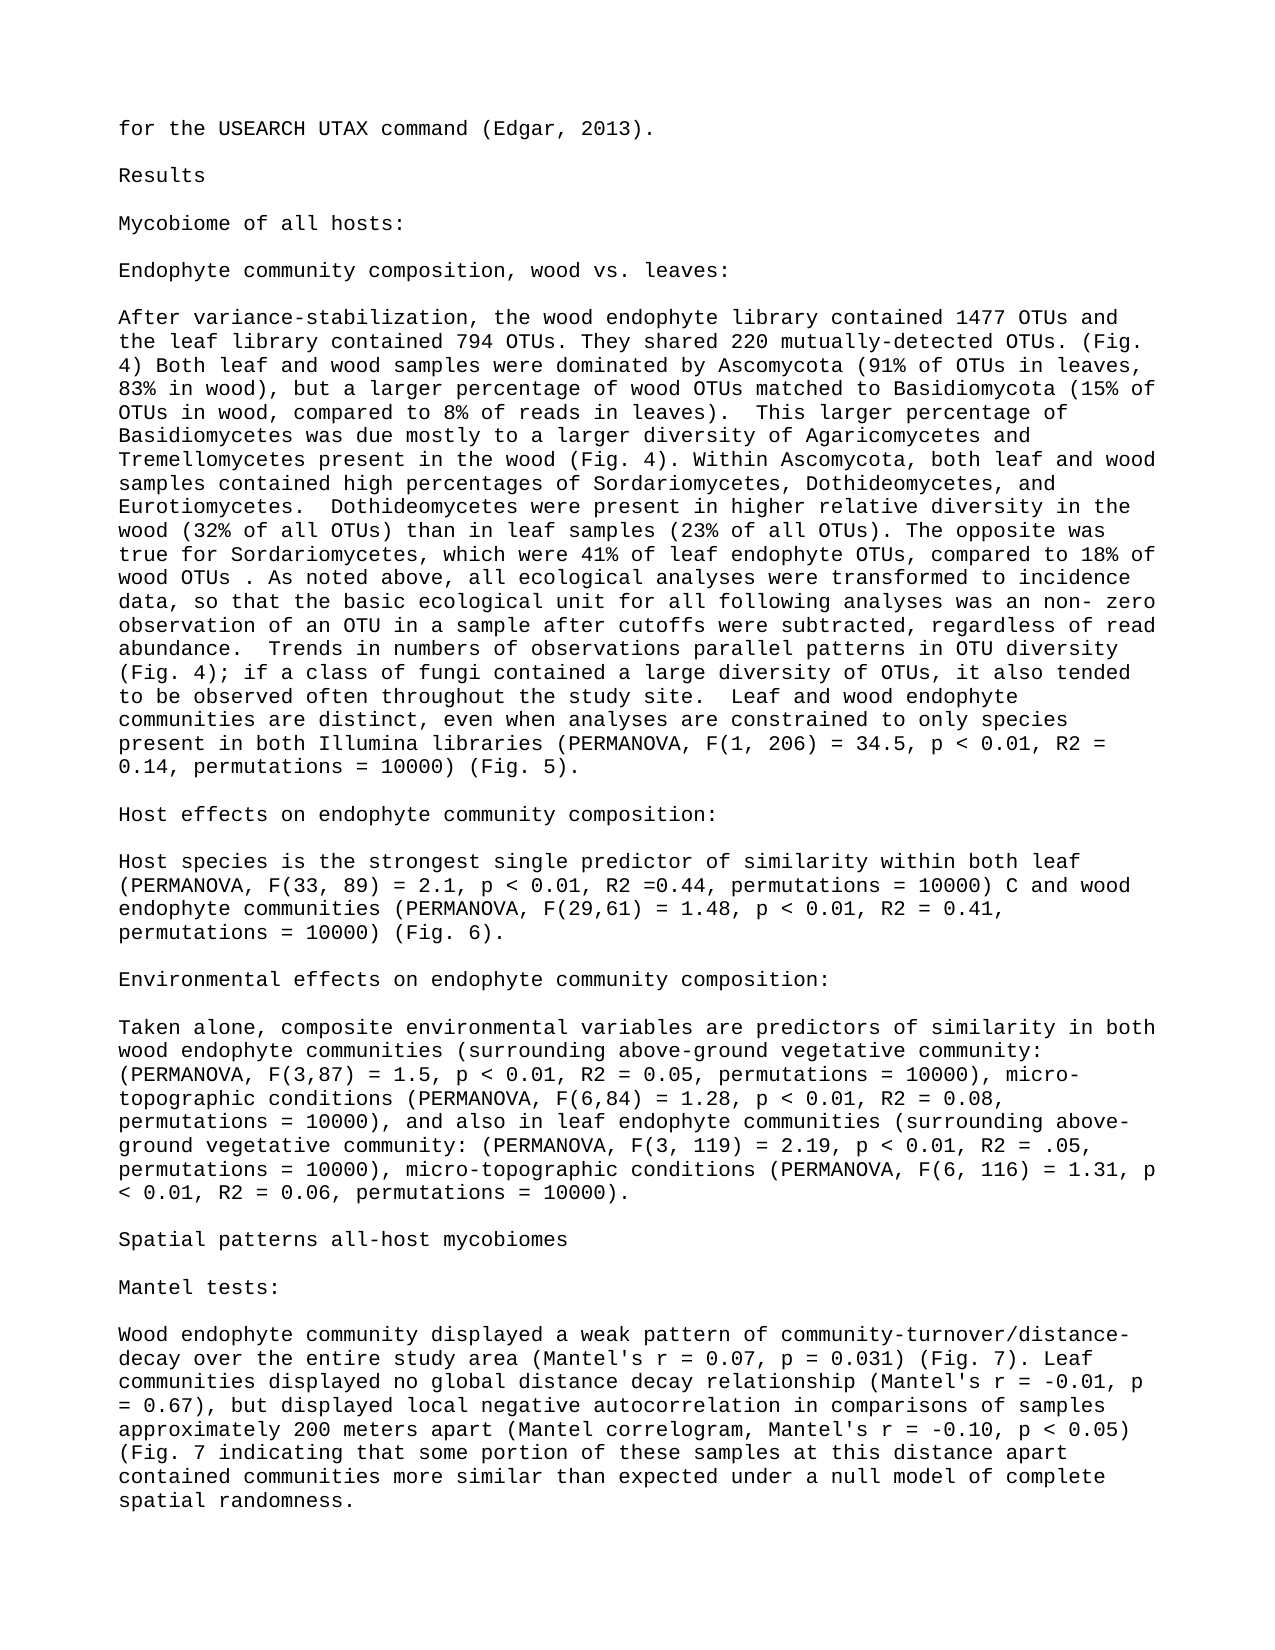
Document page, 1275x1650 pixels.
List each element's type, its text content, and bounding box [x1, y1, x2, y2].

text Mantel tests: [118, 1277, 1157, 1300]
text Spatial patterns all-host mycobiomes [118, 1229, 1157, 1253]
text Results [118, 165, 1157, 189]
text for the USEARCH UTAX command (Edgar, 2013). [118, 118, 1157, 142]
text Environmental effects on endophyte community composition: [118, 969, 1157, 993]
text Host effects on endophyte community composition: [118, 804, 1157, 827]
text Endophyte community composition, wood vs. leaves: [118, 260, 1157, 284]
text Host species is the strongest single predictor of similarity within both leaf (PERMANOVA, F(33, 89) = 2.1, p < 0.01, R2 =0.44, permutations = 10000) C and wood endophyte communities (PERMANOVA, F(29,61) = 1.48, p < 0.01, R2 = 0.41, permutations = 10000) (Fig. 6). [118, 851, 1157, 946]
text Mycobiome of all hosts: [118, 213, 1157, 236]
text After variance-stabilization, the wood endophyte library contained 1477 OTUs and the leaf library contained 794 OTUs. They shared 220 mutually-detected OTUs. (Fig. 4) Both leaf and wood samples were dominated by Ascomycota (91% of OTUs in leaves, 83% in wood), but a larger percentage of wood OTUs matched to Basidiomycota (15% of OTUs in wood, compared to 8% of reads in leaves). This larger percentage of Basidiomycetes was due mostly to a larger diversity of Agaricomycetes and Tremellomycetes present in the wood (Fig. 4). Within Ascomycota, both leaf and wood samples contained high percentages of Sordariomycetes, Dothideomycetes, and Eurotiomycetes. Dothideomycetes were present in higher relative diversity in the wood (32% of all OTUs) than in leaf samples (23% of all OTUs). The opposite was true for Sordariomycetes, which were 41% of leaf endophyte OTUs, compared to 18% of wood OTUs . As noted above, all ecological analyses were transformed to incidence data, so that the basic ecological unit for all following analyses was an non- zero observation of an OTU in a sample after cutoffs were subtracted, regardless of read abundance. Trends in numbers of observations parallel patterns in OTU diversity (Fig. 4); if a class of fungi contained a large diversity of OTUs, it also tended to be observed often throughout the study site. Leaf and wood endophyte communities are distinct, even when analyses are constrained to only species present in both Illumina libraries (PERMANOVA, F(1, 206) = 34.5, p < 0.01, R2 = 0.14, permutations = 10000) (Fig. 5). [118, 307, 1157, 780]
text Wood endophyte community displayed a weak pattern of community-turnover/distance-decay over the entire study area (Mantel's r = 0.07, p = 0.031) (Fig. 7). Leaf communities displayed no global distance decay relationship (Mantel's r = -0.01, p = 0.67), but displayed local negative autocorrelation in comparisons of samples approximately 200 meters apart (Mantel correlogram, Mantel's r = -0.10, p < 0.05) (Fig. 7 indicating that some portion of these samples at this distance apart contained communities more similar than expected under a null model of complete spatial randomness. [118, 1324, 1157, 1513]
text Taken alone, composite environmental variables are predictors of similarity in both wood endophyte communities (surrounding above-ground vegetative community: (PERMANOVA, F(3,87) = 1.5, p < 0.01, R2 = 0.05, permutations = 10000), micro-topographic conditions (PERMANOVA, F(6,84) = 1.28, p < 0.01, R2 = 0.08, permutations = 10000), and also in leaf endophyte communities (surrounding above-ground vegetative community: (PERMANOVA, F(3, 119) = 2.19, p < 0.01, R2 = .05, permutations = 10000), micro-topographic conditions (PERMANOVA, F(6, 116) = 1.31, p < 0.01, R2 = 0.06, permutations = 10000). [118, 1017, 1157, 1206]
